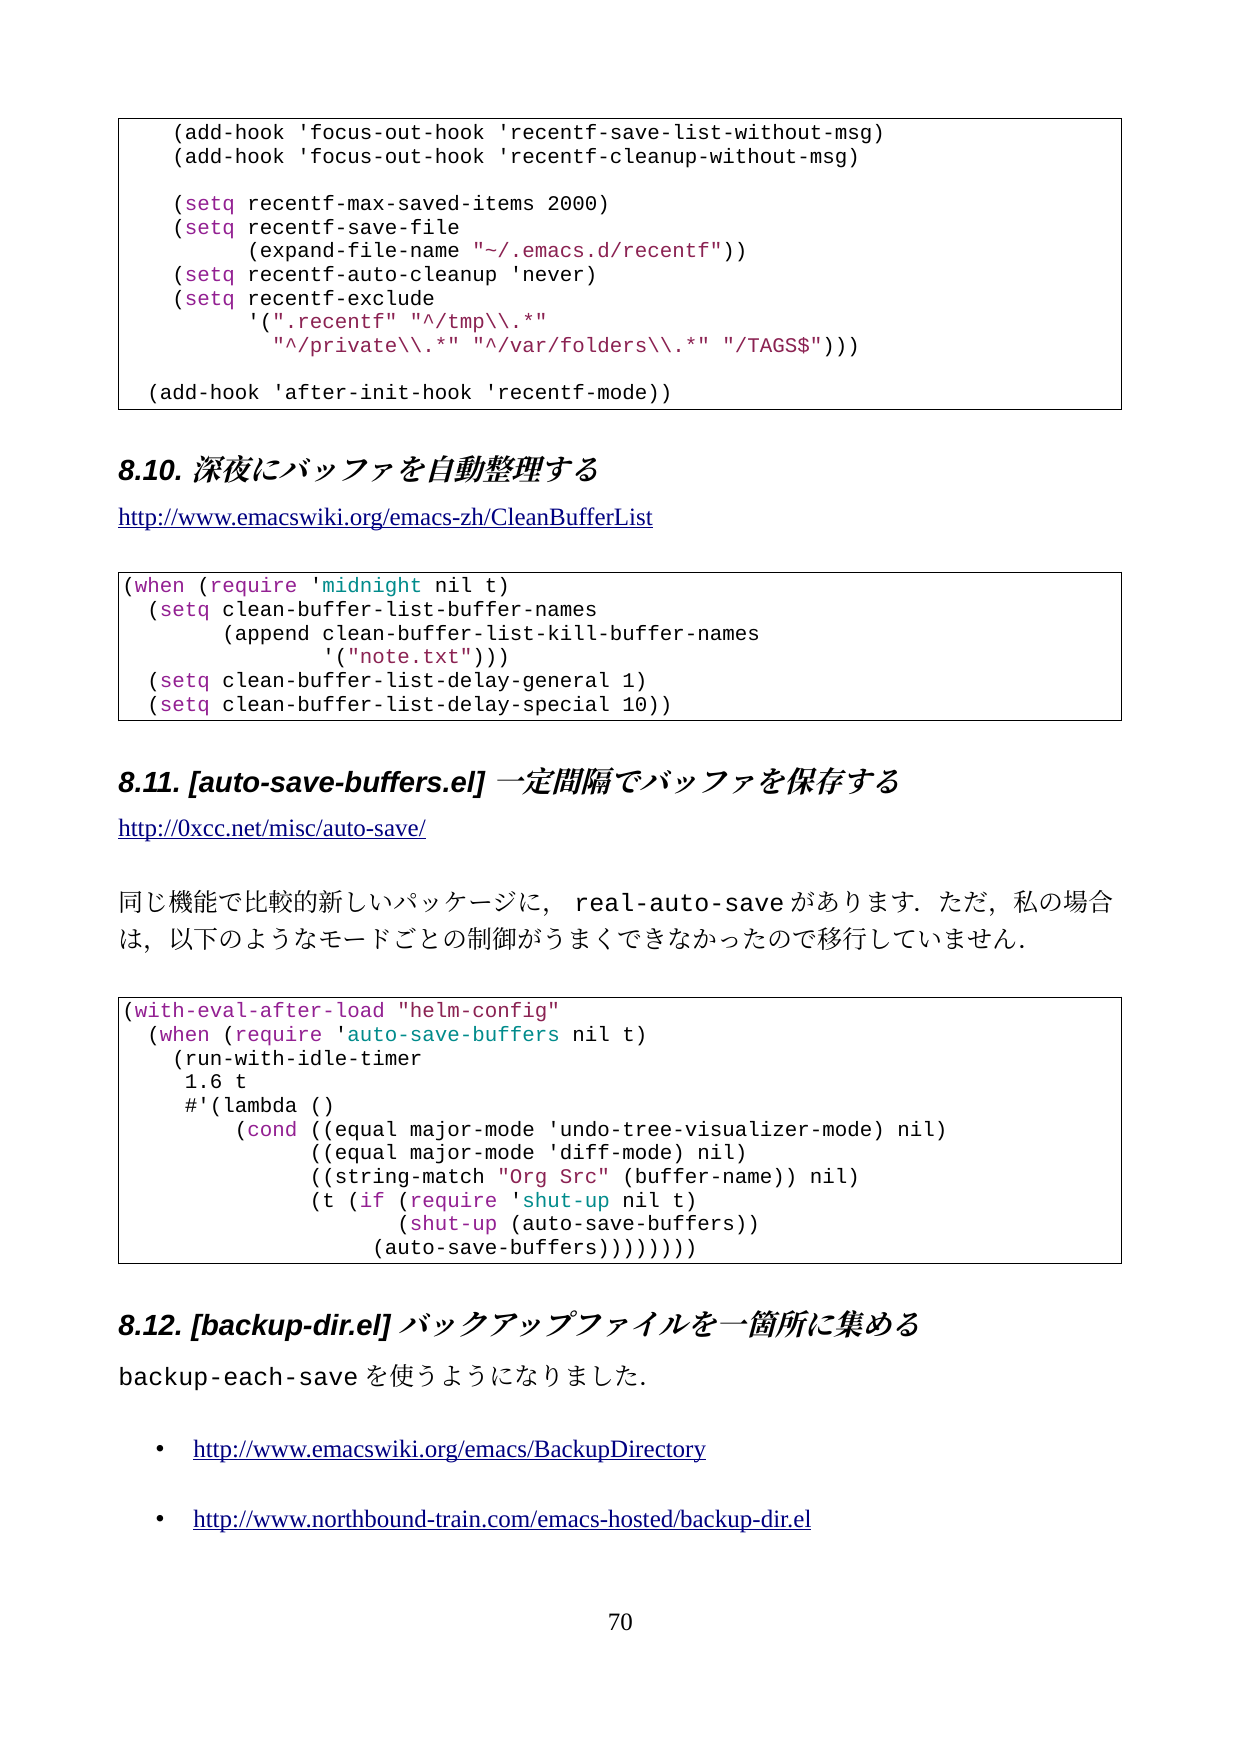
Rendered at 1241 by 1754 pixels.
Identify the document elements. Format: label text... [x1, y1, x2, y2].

text (setq clean-buffer-list-buffer-names [119, 595, 1121, 619]
text (setq recentf-exclude [119, 284, 1121, 307]
text (t (if (require 'shut-up nil t) [119, 1186, 1121, 1209]
text (run-with-idle-timer [119, 1044, 1121, 1067]
text (when (require 'midnight nil t) [119, 573, 1121, 595]
text (cond ((equal major-mode 'undo-tree-visualizer-mode) nil) [119, 1115, 1121, 1138]
text #'(lambda () [119, 1091, 1121, 1115]
text (append clean-buffer-list-kill-buffer-names [119, 619, 1121, 642]
text '("note.txt"))) [119, 642, 1121, 666]
text (add-hook 'after-init-hook 'recentf-mode)) [119, 378, 1121, 409]
text (setq clean-buffer-list-delay-general 1) [119, 666, 1121, 690]
subtitle [auto-save-buffers.el] 一定間隔でバッファを保存する [118, 759, 1122, 801]
text ((equal major-mode 'diff-mode) nil) [119, 1138, 1121, 1162]
text '(".recentf" "^/tmp\\.*" [119, 307, 1121, 331]
text 同じ機能で比較的新しいパッケージに， real-auto-save があります．ただ，私の場合は，以下のようなモードごとの制御がうまくできなかったので移行していません． [118, 883, 1122, 984]
text (expand-file-name "~/.emacs.d/recentf")) [119, 236, 1121, 260]
text backup-each-save を使うようになりました． [118, 1356, 1122, 1421]
text (shut-up (auto-save-buffers)) [119, 1209, 1121, 1233]
text http://0xcc.net/misc/auto-save/ [118, 813, 1122, 871]
text (add-hook 'focus-out-hook 'recentf-save-list-without-msg) [119, 119, 1121, 142]
subtitle 深夜にバッファを自動整理する [118, 447, 1122, 489]
text "^/private\\.*" "^/var/folders\\.*" "/TAGS$"))) [119, 331, 1121, 354]
text (setq recentf-max-saved-items 2000) [119, 189, 1121, 213]
text (auto-save-buffers)))))))) [119, 1233, 1121, 1263]
text (with-eval-after-load "helm-config" [119, 998, 1121, 1020]
text (setq clean-buffer-list-delay-special 10)) [119, 690, 1121, 720]
subtitle [backup-dir.el] バックアップファイルを一箇所に集める [118, 1302, 1122, 1344]
text (add-hook 'focus-out-hook 'recentf-cleanup-without-msg) [119, 142, 1121, 165]
text (setq recentf-auto-cleanup 'never) [119, 260, 1121, 284]
text (when (require 'auto-save-buffers nil t) [119, 1020, 1121, 1044]
text ((string-match "Org Src" (buffer-name)) nil) [119, 1162, 1121, 1186]
text (setq recentf-save-file [119, 213, 1121, 236]
text http://www.emacswiki.org/emacs-zh/CleanBufferList [118, 502, 1122, 559]
list http://www.emacswiki.org/emacs/BackupDirectory [156, 1434, 1122, 1491]
list http://www.northbound-train.com/emacs-hosted/backup-dir.el [156, 1504, 1122, 1561]
text 1.6 t [119, 1067, 1121, 1091]
